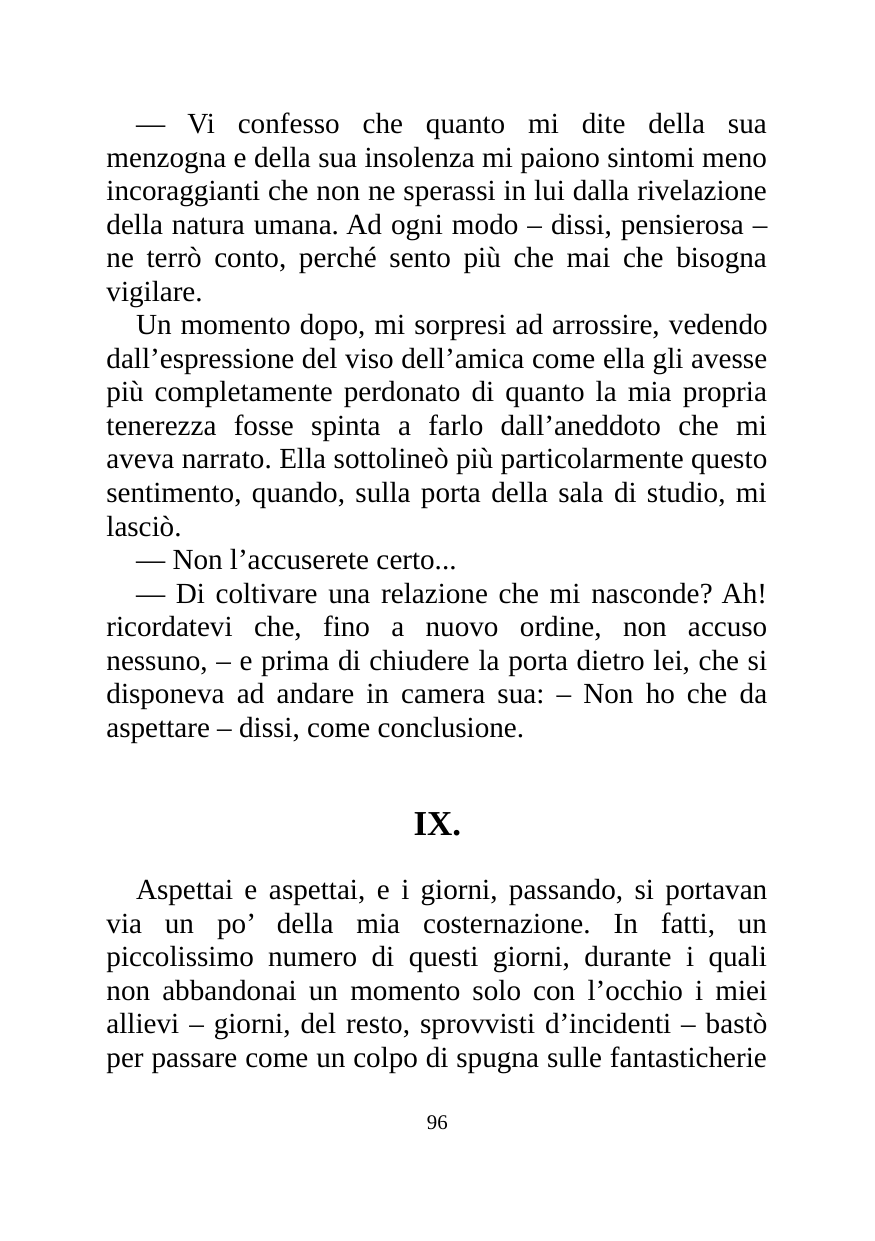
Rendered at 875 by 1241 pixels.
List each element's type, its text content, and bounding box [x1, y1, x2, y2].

text Aspettai e aspettai, e i giorni, passando, si portavan via un po’ della mia costernazione. In fatti, un piccolissimo numero di questi giorni, durante i quali non abbandonai un momento solo con l’occhio i miei allievi – giorni, del resto, sprovvisti d’incidenti – bastò per passare come un colpo di spugna sulle fantasticherie [106, 872, 768, 1073]
text — Non l’accuserete certo... [106, 542, 768, 576]
text — Di coltivare una relazione che mi nasconde? Ah! ricordatevi che, fino a nuovo ordine, non accuso nessuno, – e prima di chiudere la porta dietro lei, che si disponeva ad andare in camera sua: – Non ho che da aspettare – dissi, come conclusione. [106, 576, 768, 743]
text Un momento dopo, mi sorpresi ad arrossire, vedendo dall’espressione del viso dell’amica come ella gli avesse più completamente perdonato di quanto la mia propria tenerezza fosse spinta a farlo dall’aneddoto che mi aveva narrato. Ella sottolineò più particolarmente questo sentimento, quando, sulla porta della sala di studio, mi lasciò. [106, 307, 768, 542]
subtitle IX. [106, 803, 768, 843]
text — Vi confesso che quanto mi dite della sua menzogna e della sua insolenza mi paiono sintomi meno incoraggianti che non ne sperassi in lui dalla rivelazione della natura umana. Ad ogni modo – dissi, pensierosa – ne terrò conto, perché sento più che mai che bisogna vigilare. [106, 106, 768, 307]
